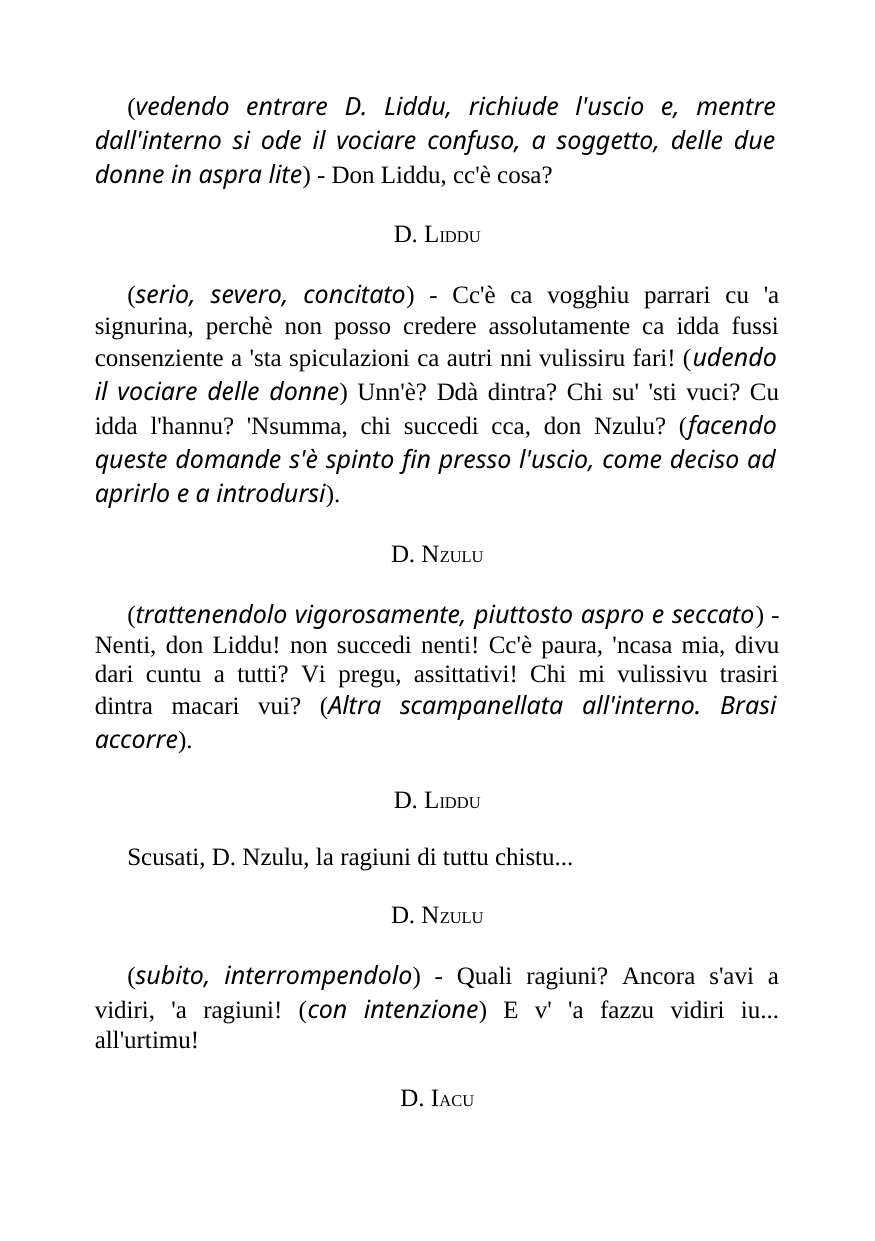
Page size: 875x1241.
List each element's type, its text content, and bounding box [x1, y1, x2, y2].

text (trattenendolo vigorosamente, piuttosto aspro e seccato) - Nenti, don Liddu! non succedi nenti! Cc'è paura, 'ncasa mia, divu dari cuntu a tutti? Vi pregu, assittativi! Chi mi vulissivu trasiri dintra macari vui? (Altra scampanellata all'interno. Brasi accorre). [94, 596, 779, 756]
text D. Liddu [94, 219, 779, 248]
text (vedendo entrare D. Liddu, richiude l'uscio e, mentre dall'interno si ode il vociare confuso, a soggetto, delle due donne in aspra lite) - Don Liddu, cc'è cosa? [94, 88, 779, 191]
text D. Nzulu [94, 900, 779, 928]
text (subito, interrompendolo) - Quali ragiuni? Ancora s'avi a vidiri, 'a ragiuni! (con intenzione) E v' 'a fazzu vidiri iu... all'urtimu! [94, 957, 779, 1054]
text D. Nzulu [94, 539, 779, 568]
text D. Liddu [94, 785, 779, 813]
text (serio, severo, concitato) - Cc'è ca vogghiu parrari cu 'a signurina, perchè non posso credere assolutamente ca idda fussi consenziente a 'sta spiculazioni ca autri nni vulissiru fari! (udendo il vociare delle donne) Unn'è? Ddà dintra? Chi su' 'sti vuci? Cu idda l'hannu? 'Nsumma, chi succedi cca, don Nzulu? (facendo queste domande s'è spinto fin presso l'uscio, come deciso ad aprirlo e a introdursi). [94, 277, 779, 510]
text D. Iacu [94, 1083, 779, 1112]
text Scusati, D. Nzulu, la ragiuni di tuttu chistu... [94, 842, 779, 871]
